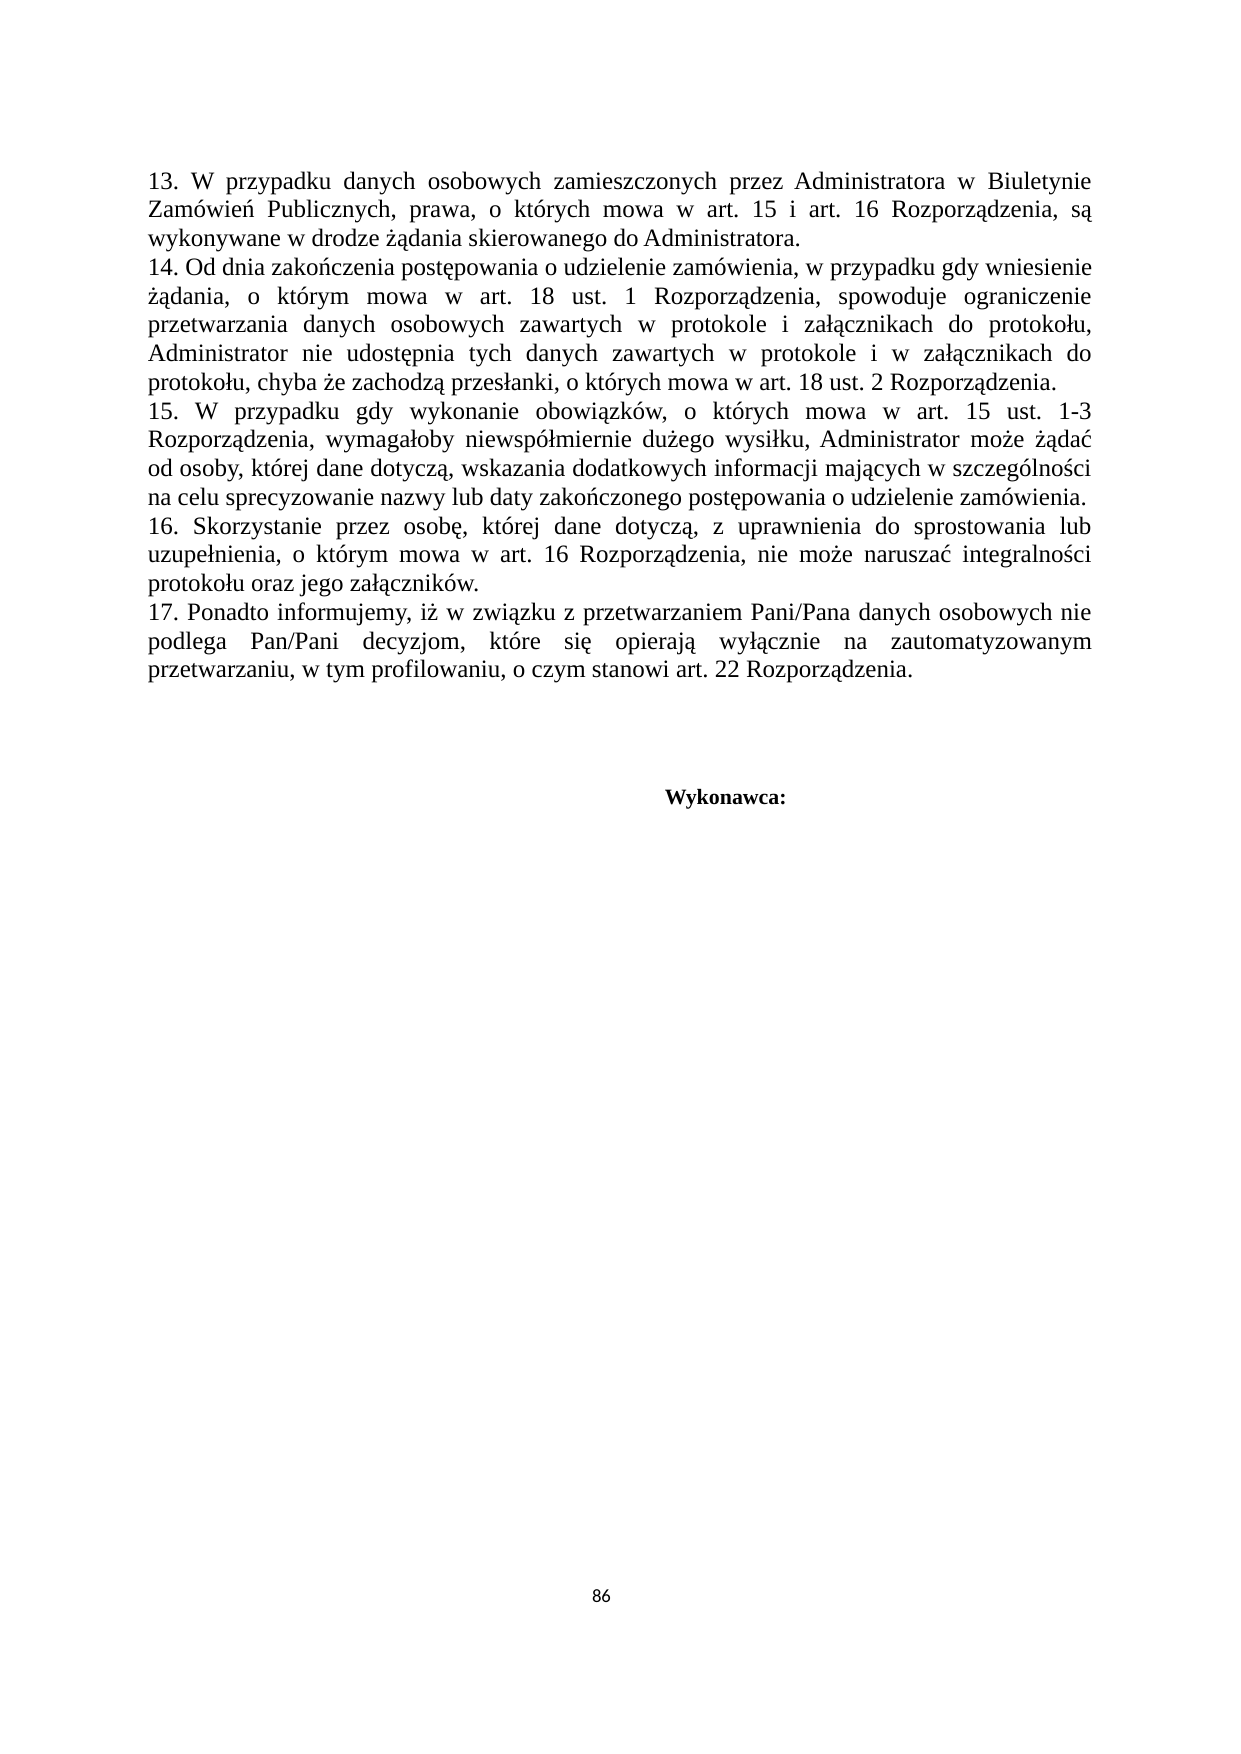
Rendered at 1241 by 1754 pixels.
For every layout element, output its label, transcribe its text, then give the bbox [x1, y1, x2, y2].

text 14. Od dnia zakończenia postępowania o udzielenie zamówienia, w przypadku gdy wniesienie żądania, o którym mowa w art. 18 ust. 1 Rozporządzenia, spowoduje ograniczenie przetwarzania danych osobowych zawartych w protokole i załącznikach do protokołu, Administrator nie udostępnia tych danych zawartych w protokole i w załącznikach do protokołu, chyba że zachodzą przesłanki, o których mowa w art. 18 ust. 2 Rozporządzenia. [148, 252, 1093, 396]
text Wykonawca: [148, 784, 1093, 809]
text 16. Skorzystanie przez osobę, której dane dotyczą, z uprawnienia do sprostowania lub uzupełnienia, o którym mowa w art. 16 Rozporządzenia, nie może naruszać integralności protokołu oraz jego załączników. [148, 511, 1093, 597]
text 15. W przypadku gdy wykonanie obowiązków, o których mowa w art. 15 ust. 1-3 Rozporządzenia, wymagałoby niewspółmiernie dużego wysiłku, Administrator może żądać od osoby, której dane dotyczą, wskazania dodatkowych informacji mających w szczególności na celu sprecyzowanie nazwy lub daty zakończonego postępowania o udzielenie zamówienia. [148, 396, 1093, 511]
text 17. Ponadto informujemy, iż w związku z przetwarzaniem Pani/Pana danych osobowych nie podlega Pan/Pani decyzjom, które się opierają wyłącznie na zautomatyzowanym przetwarzaniu, w tym profilowaniu, o czym stanowi art. 22 Rozporządzenia. [148, 597, 1093, 683]
text 13. W przypadku danych osobowych zamieszczonych przez Administratora w Biuletynie Zamówień Publicznych, prawa, o których mowa w art. 15 i art. 16 Rozporządzenia, są wykonywane w drodze żądania skierowanego do Administratora. [148, 166, 1093, 252]
